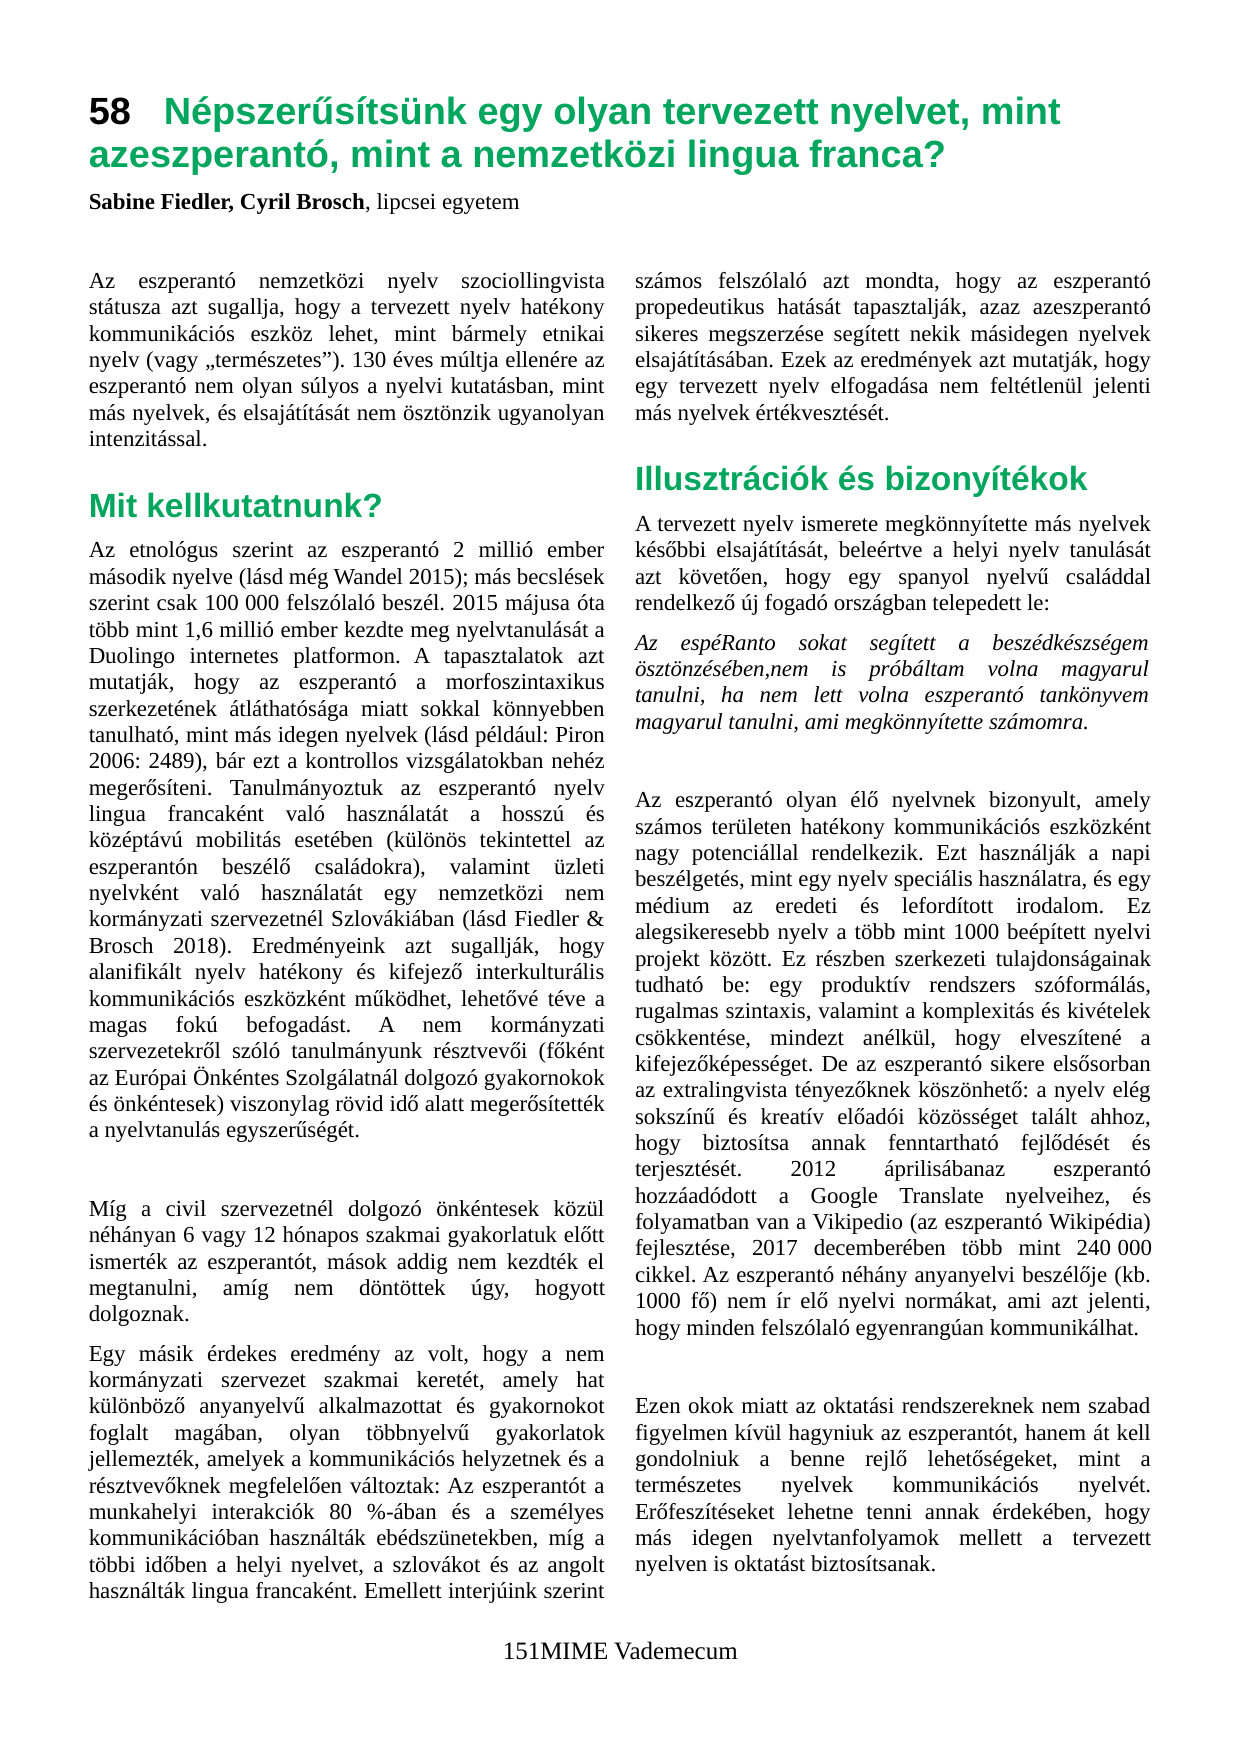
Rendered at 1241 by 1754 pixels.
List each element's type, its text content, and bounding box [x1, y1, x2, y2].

subtitle Mit kellkutatnunk? [88, 485, 605, 524]
text Az espéRanto sokat segített a beszédkészségem ösztönzésében,nem is próbáltam volna magyarul tanulni, ha nem lett volna eszperantó tankönyvem magyarul tanulni, ami megkönnyítette számomra. [635, 629, 1152, 734]
text Sabine Fiedler, Cyril Brosch, lipcsei egyetem [88, 188, 1152, 215]
text Az etnológus szerint az eszperantó 2 millió ember második nyelve (lásd még Wandel 2015); más becslések szerint csak 100 000 felszólaló beszél. 2015 májusa óta több mint 1,6 millió ember kezdte meg nyelvtanulását a Duolingo internetes platformon. A tapasztalatok azt mutatják, hogy az eszperantó a morfoszintaxikus szerkezetének átláthatósága miatt sokkal könnyebben tanulható, mint más idegen nyelvek (lásd például: Piron 2006: 2489), bár ezt a kontrollos vizsgálatokban nehéz megerősíteni. Tanulmányoztuk az eszperantó nyelv lingua francaként való használatát a hosszú és középtávú mobilitás esetében (különös tekintettel az eszperantón beszélő családokra), valamint üzleti nyelvként való használatát egy nemzetközi nem kormányzati szervezetnél Szlovákiában (lásd Fiedler & Brosch 2018). Eredményeink azt sugallják, hogy alanifikált nyelv hatékony és kifejező interkulturális kommunikációs eszközként működhet, lehetővé téve a magas fokú befogadást. A nem kormányzati szervezetekről szóló tanulmányunk résztvevői (főként az Európai Önkéntes Szolgálatnál dolgozó gyakornokok és önkéntesek) viszonylag rövid idő alatt megerősítették a nyelvtanulás egyszerűségét. [88, 537, 605, 1143]
text A tervezett nyelv ismerete megkönnyítette más nyelvek későbbi elsajátítását, beleértve a helyi nyelv tanulását azt követően, hogy egy spanyol nyelvű családdal rendelkező új fogadó országban telepedett le: [635, 510, 1152, 616]
text számos felszólaló azt mondta, hogy az eszperantó propedeutikus hatását tapasztalják, azaz azeszperantó sikeres megszerzése segített nekik másidegen nyelvek elsajátításában. Ezek az eredmények azt mutatják, hogy egy tervezett nyelv elfogadása nem feltétlenül jelenti más nyelvek értékvesztését. [635, 267, 1152, 425]
subtitle Népszerűsítsünk egy olyan tervezett nyelvet, mint azeszperantó, mint a nemzetközi lingua franca? [88, 88, 1152, 176]
subtitle Illusztrációk és bizonyítékok [635, 459, 1152, 498]
text Míg a civil szervezetnél dolgozó önkéntesek közül néhányan 6 vagy 12 hónapos szakmai gyakorlatuk előtt ismerték az eszperantót, mások addig nem kezdték el megtanulni, amíg nem döntöttek úgy, hogyott dolgoznak. [88, 1195, 605, 1327]
text Ezen okok miatt az oktatási rendszereknek nem szabad figyelmen kívül hagyniuk az eszperantót, hanem át kell gondolniuk a benne rejlő lehetőségeket, mint a természetes nyelvek kommunikációs nyelvét. Erőfeszítéseket lehetne tenni annak érdekében, hogy más idegen nyelvtanfolyamok mellett a tervezett nyelven is oktatást biztosítsanak. [635, 1392, 1152, 1577]
text Az eszperantó nemzetközi nyelv szociollingvista státusza azt sugallja, hogy a tervezett nyelv hatékony kommunikációs eszköz lehet, mint bármely etnikai nyelv (vagy „természetes”). 130 éves múltja ellenére az eszperantó nem olyan súlyos a nyelvi kutatásban, mint más nyelvek, és elsajátítását nem ösztönzik ugyanolyan intenzitással. [88, 267, 605, 452]
text Az eszperantó olyan élő nyelvnek bizonyult, amely számos területen hatékony kommunikációs eszközként nagy potenciállal rendelkezik. Ezt használják a napi beszélgetés, mint egy nyelv speciális használatra, és egy médium az eredeti és lefordított irodalom. Ez alegsikeresebb nyelv a több mint 1000 beépített nyelvi projekt között. Ez részben szerkezeti tulajdonságainak tudható be: egy produktív rendszers szóformálás, rugalmas szintaxis, valamint a komplexitás és kivételek csökkentése, mindezt anélkül, hogy elveszítené a kifejezőképességet. De az eszperantó sikere elsősorban az extralingvista tényezőknek köszönhető: a nyelv elég sokszínű és kreatív előadói közösséget talált ahhoz, hogy biztosítsa annak fenntartható fejlődését és terjesztését. 2012 áprilisábanaz eszperantó hozzáadódott a Google Translate nyelveihez, és folyamatban van a Vikipedio (az eszperantó Wikipédia) fejlesztése, 2017 decemberében több mint 240 000 cikkel. Az eszperantó néhány anyanyelvi beszélője (kb. 1000 fő) nem ír elő nyelvi normákat, ami azt jelenti, hogy minden felszólaló egyenrangúan kommunikálhat. [635, 786, 1152, 1340]
text Egy másik érdekes eredmény az volt, hogy a nem kormányzati szervezet szakmai keretét, amely hat különböző anyanyelvű alkalmazottat és gyakornokot foglalt magában, olyan többnyelvű gyakorlatok jellemezték, amelyek a kommunikációs helyzetnek és a résztvevőknek megfelelően változtak: Az eszperantót a munkahelyi interakciók 80 %-ában és a személyes kommunikációban használták ebédszünetekben, míg a többi időben a helyi nyelvet, a szlovákot és az angolt használták lingua francaként. Emellett interjúink szerint [88, 1340, 605, 1603]
